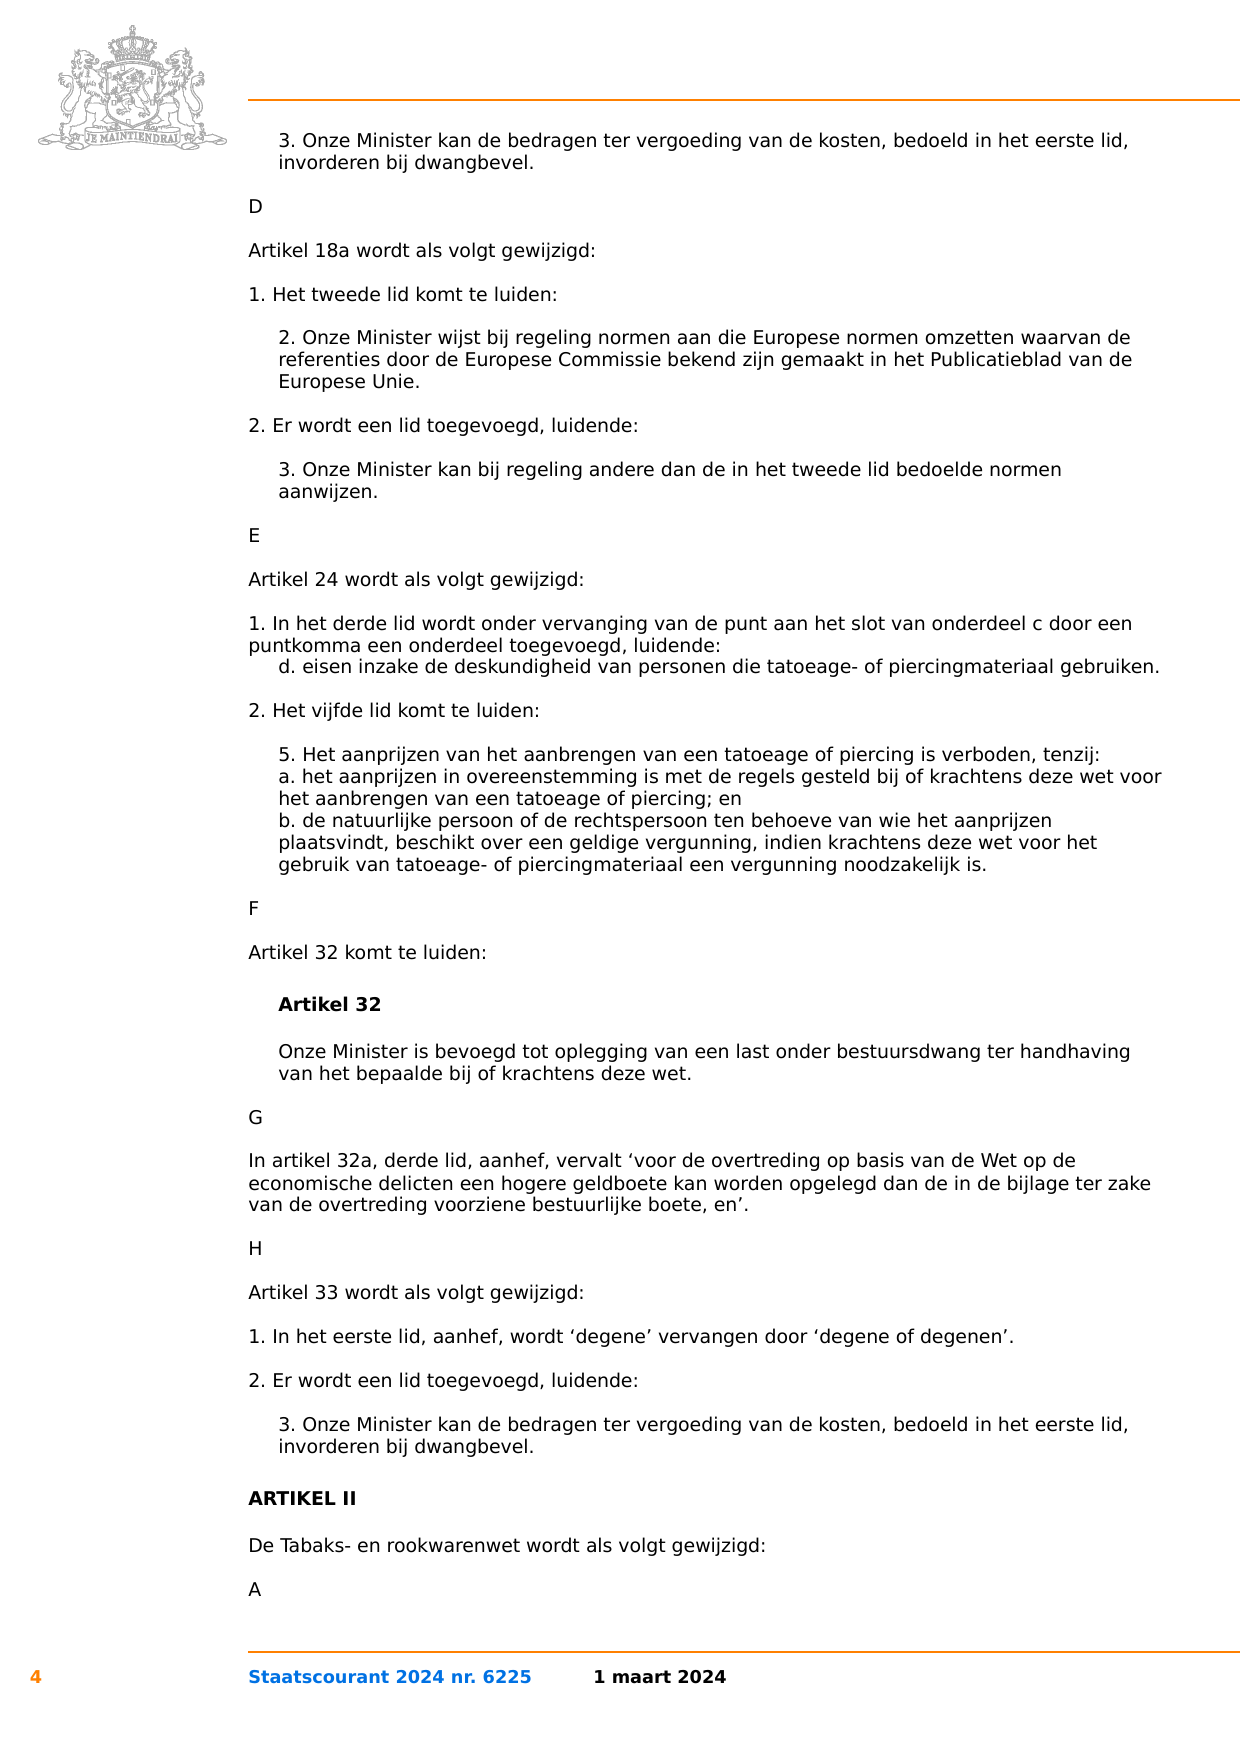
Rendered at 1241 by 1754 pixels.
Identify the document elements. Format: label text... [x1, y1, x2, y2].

text b. de natuurlijke persoon of de rechtspersoon ten behoeve van wie het aanprijzen plaatsvindt, beschikt over een geldige vergunning, indien krachtens deze wet voor het gebruik van tatoeage- of piercingmateriaal een vergunning noodzakelijk is. [278, 810, 1163, 876]
text a. het aanprijzen in overeenstemming is met de regels gesteld bij of krachtens deze wet voor het aanbrengen van een tatoeage of piercing; en [278, 766, 1163, 810]
text Artikel 32 komt te luiden: [248, 942, 1163, 964]
text 3. Onze Minister kan de bedragen ter vergoeding van de kosten, bedoeld in het eerste lid, invorderen bij dwangbevel. [278, 1414, 1163, 1458]
text 5. Het aanprijzen van het aanbrengen van een tatoeage of piercing is verboden, tenzij: [278, 744, 1163, 766]
text 1. In het eerste lid, aanhef, wordt ‘degene’ vervangen door ‘degene of degenen’. [248, 1326, 1163, 1348]
text 2. Er wordt een lid toegevoegd, luidende: [248, 415, 1163, 437]
subtitle ARTIKEL II [248, 1488, 1163, 1509]
text d. eisen inzake de deskundigheid van personen die tatoeage- of piercingmateriaal gebruiken. [278, 656, 1163, 678]
text 2. Onze Minister wijst bij regeling normen aan die Europese normen omzetten waarvan de referenties door de Europese Commissie bekend zijn gemaakt in het Publicatieblad van de Europese Unie. [278, 327, 1163, 393]
text D [248, 196, 1163, 218]
text Artikel 18a wordt als volgt gewijzigd: [248, 239, 1163, 262]
text 2. Het vijfde lid komt te luiden: [248, 700, 1163, 722]
text A [248, 1578, 1163, 1600]
subtitle Artikel 32 [278, 994, 1163, 1016]
text E [248, 525, 1163, 547]
text Artikel 24 wordt als volgt gewijzigd: [248, 569, 1163, 591]
picture [38, 25, 227, 150]
text De Tabaks- en rookwarenwet wordt als volgt gewijzigd: [248, 1534, 1163, 1557]
text 3. Onze Minister kan de bedragen ter vergoeding van de kosten, bedoeld in het eerste lid, invorderen bij dwangbevel. [278, 130, 1163, 174]
text 2. Er wordt een lid toegevoegd, luidende: [248, 1370, 1163, 1392]
text G [248, 1107, 1163, 1128]
text F [248, 898, 1163, 920]
text H [248, 1238, 1163, 1260]
text Onze Minister is bevoegd tot oplegging van een last onder bestuursdwang ter handhaving van het bepaalde bij of krachtens deze wet. [278, 1041, 1163, 1085]
text 1. Het tweede lid komt te luiden: [248, 283, 1163, 305]
text 3. Onze Minister kan bij regeling andere dan de in het tweede lid bedoelde normen aanwijzen. [278, 459, 1163, 503]
text 1. In het derde lid wordt onder vervanging van de punt aan het slot van onderdeel c door een puntkomma een onderdeel toegevoegd, luidende: [248, 612, 1163, 656]
text In artikel 32a, derde lid, aanhef, vervalt ‘voor de overtreding op basis van de Wet op de economische delicten een hogere geldboete kan worden opgelegd dan de in de bijlage ter zake van de overtreding voorziene bestuurlijke boete, en’. [248, 1150, 1163, 1216]
text Artikel 33 wordt als volgt gewijzigd: [248, 1282, 1163, 1304]
